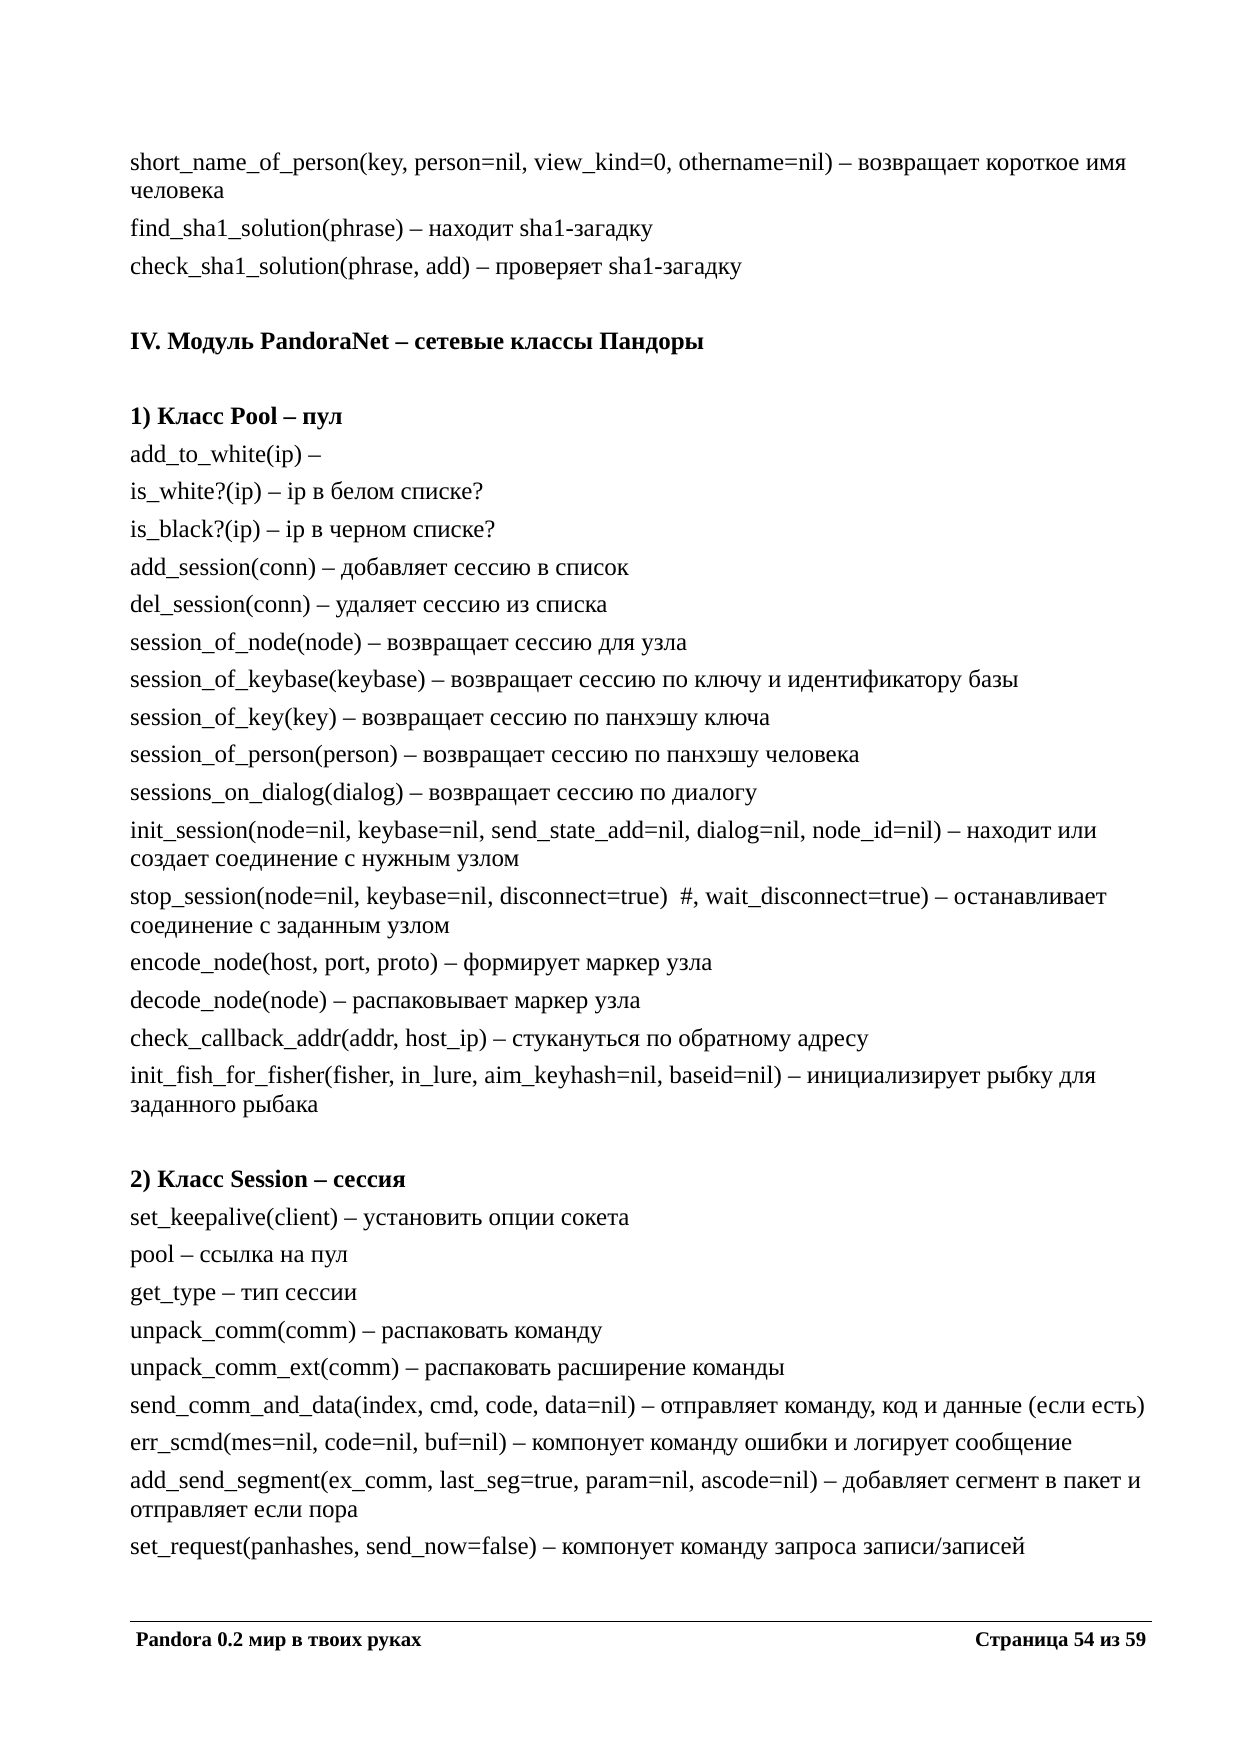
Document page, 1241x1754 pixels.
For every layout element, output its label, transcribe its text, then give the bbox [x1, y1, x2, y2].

text 1) Класс Pool – пул [130, 401, 1152, 430]
text err_scmd(mes=nil, code=nil, buf=nil) – компонует команду ошибки и логирует сообщение [130, 1427, 1152, 1456]
text stop_session(node=nil, keybase=nil, disconnect=true) #, wait_disconnect=true) – останавливает соединение с заданным узлом [130, 881, 1152, 939]
text sessions_on_dialog(dialog) – возвращает сессию по диалогу [130, 777, 1152, 806]
text get_type – тип сессии [130, 1277, 1152, 1306]
text add_to_white(ip) – [130, 439, 1152, 467]
text check_callback_addr(addr, host_ip) – стукануться по обратному адресу [130, 1023, 1152, 1051]
text add_session(conn) – добавляет сессию в список [130, 552, 1152, 580]
text is_white?(ip) – ip в белом списке? [130, 476, 1152, 505]
text set_keepalive(client) – установить опции сокета [130, 1202, 1152, 1231]
text 2) Класс Session – сессия [130, 1164, 1152, 1193]
text decode_node(node) – распаковывает маркер узла [130, 985, 1152, 1014]
text set_request(panhashes, send_now=false) – компонует команду запроса записи/записей [130, 1531, 1152, 1560]
text unpack_comm(comm) – распаковать команду [130, 1315, 1152, 1343]
text add_send_segment(ex_comm, last_seg=true, param=nil, ascode=nil) – добавляет сегмент в пакет и отправляет если пора [130, 1465, 1152, 1523]
text session_of_key(key) – возвращает сессию по панхэшу ключа [130, 702, 1152, 731]
text session_of_keybase(keybase) – возвращает сессию по ключу и идентификатору базы [130, 664, 1152, 693]
text encode_node(host, port, proto) – формирует маркер узла [130, 947, 1152, 976]
text send_comm_and_data(index, cmd, code, data=nil) – отправляет команду, код и данные (если есть) [130, 1390, 1152, 1419]
text unpack_comm_ext(comm) – распаковать расширение команды [130, 1352, 1152, 1381]
text pool – ссылка на пул [130, 1239, 1152, 1268]
text init_session(node=nil, keybase=nil, send_state_add=nil, dialog=nil, node_id=nil) – находит или создает соединение с нужным узлом [130, 815, 1152, 872]
text del_session(conn) – удаляет сессию из списка [130, 589, 1152, 618]
text session_of_person(person) – возвращает сессию по панхэшу человека [130, 739, 1152, 768]
text init_fish_for_fisher(fisher, in_lure, aim_keyhash=nil, baseid=nil) – инициализирует рыбку для заданного рыбака [130, 1060, 1152, 1118]
text is_black?(ip) – ip в черном списке? [130, 514, 1152, 543]
text find_sha1_solution(phrase) – находит sha1-загадку [130, 213, 1152, 242]
text IV. Модуль PandoraNet – сетевые классы Пандоры [130, 326, 1152, 355]
text short_name_of_person(key, person=nil, view_kind=0, othername=nil) – возвращает короткое имя человека [130, 147, 1152, 204]
text session_of_node(node) – возвращает сессию для узла [130, 627, 1152, 656]
text check_sha1_solution(phrase, add) – проверяет sha1-загадку [130, 251, 1152, 279]
